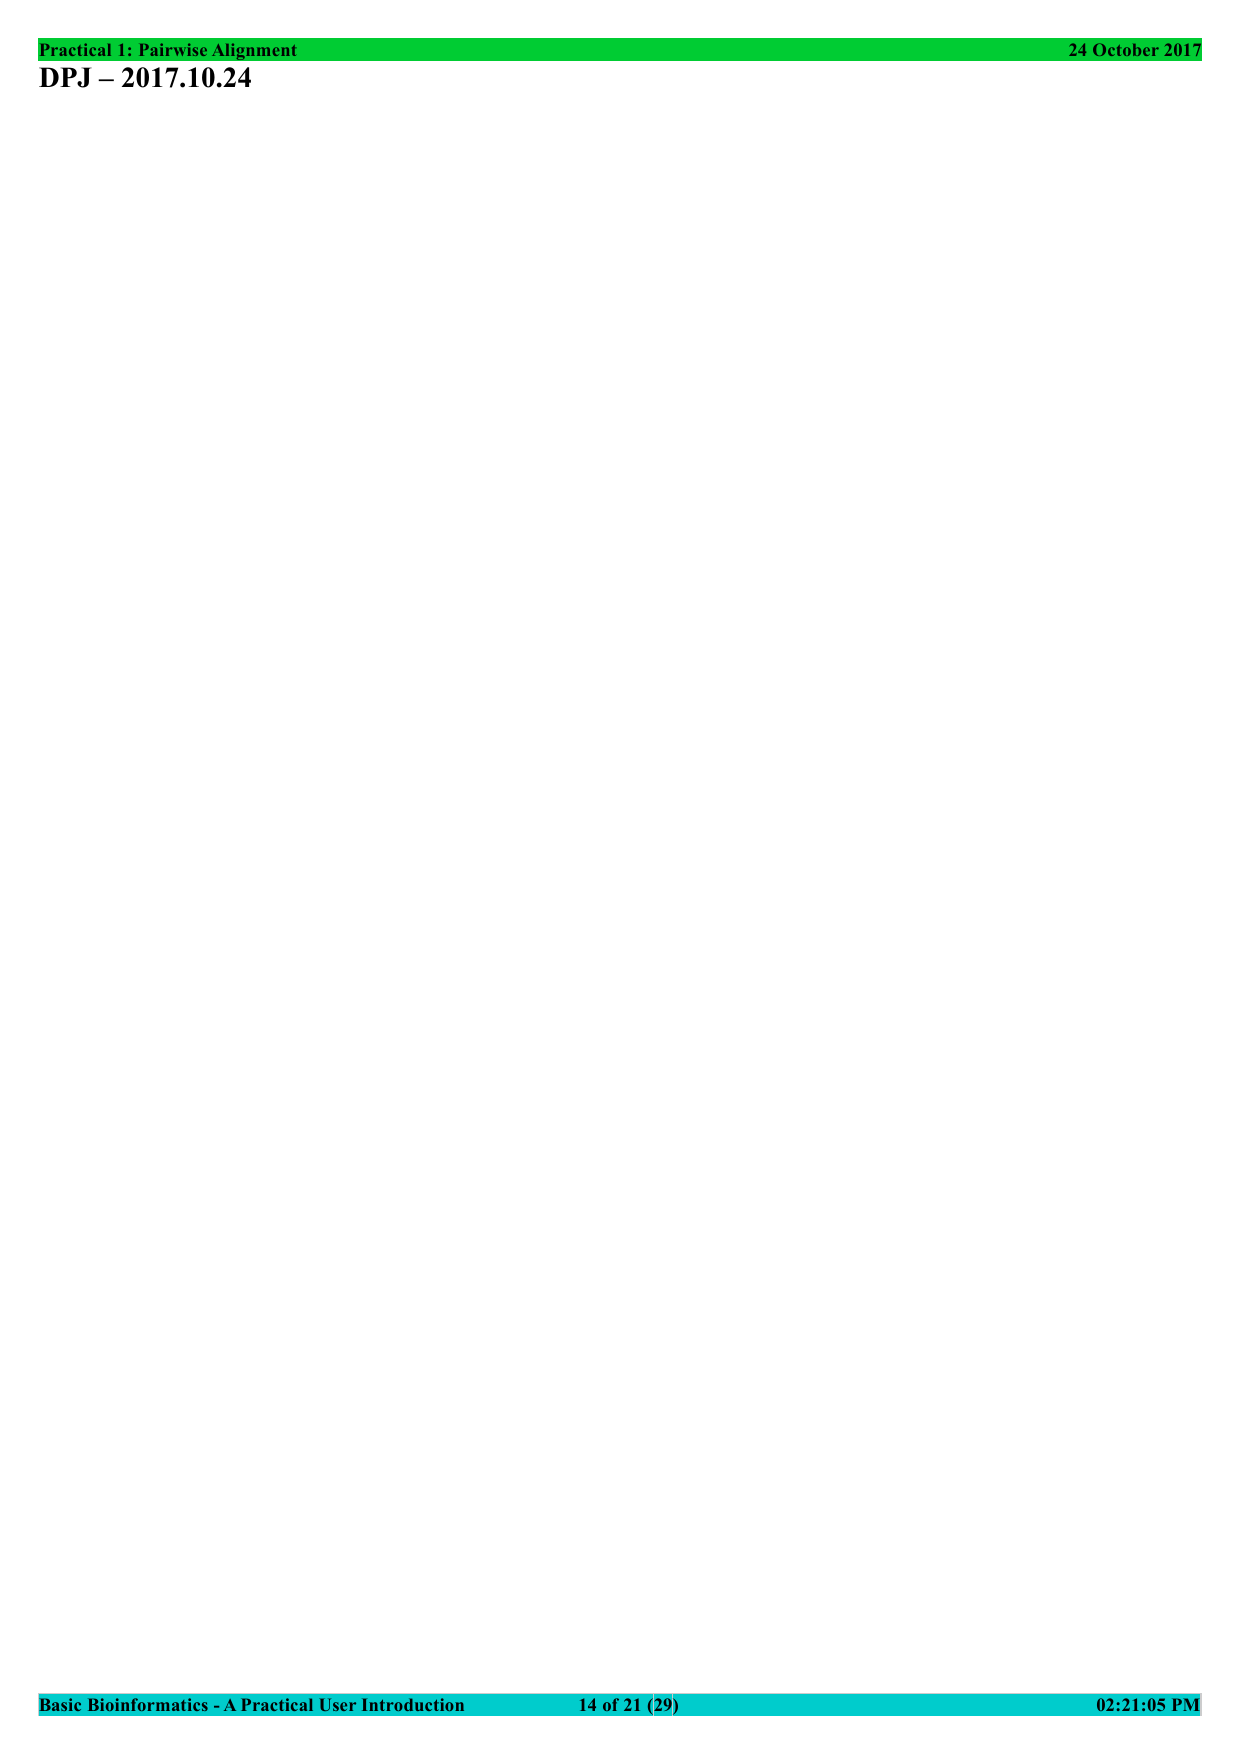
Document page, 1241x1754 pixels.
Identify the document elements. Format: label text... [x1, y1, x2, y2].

text DPJ – 2017.10.24 [38, 61, 1202, 94]
